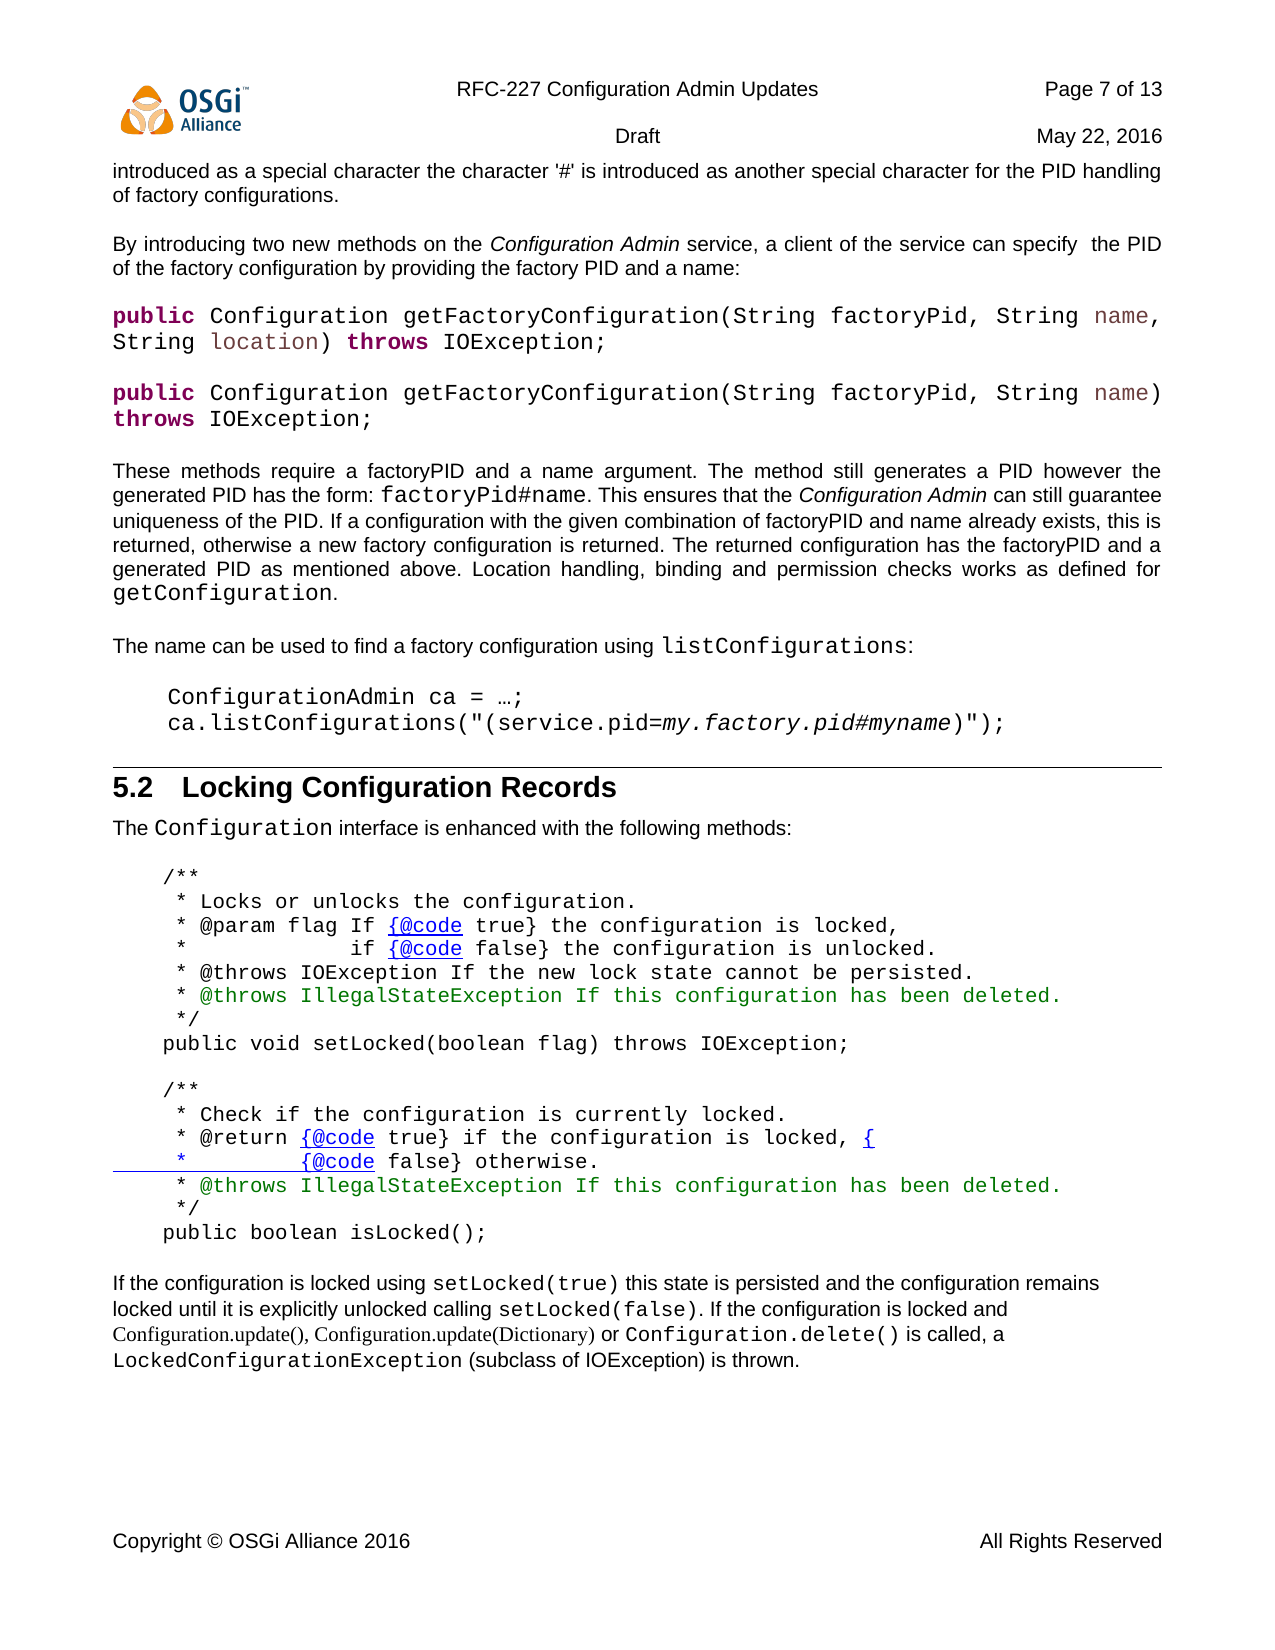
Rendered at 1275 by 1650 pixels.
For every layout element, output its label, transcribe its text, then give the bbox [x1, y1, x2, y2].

text ConfigurationAdmin ca = …; ca.listConfigurations("(service.pid=my.factory.pid#myname)"); [112, 686, 1162, 737]
text The name can be used to find a factory configuration using listConfigurations: [112, 632, 1162, 661]
text introduced as a special character the character '#' is introduced as another special character for the PID handling of factory configurations. [112, 159, 1162, 207]
text If the configuration is locked using setLocked(true) this state is persisted and the configuration remains locked until it is explicitly unlocked calling setLocked(false). If the configuration is locked and Configuration.update(), Configuration.update(Dictionary) or Configuration.delete() is called, a LockedConfigurationException (subclass of IOException) is thrown. [112, 1271, 1162, 1374]
text The Configuration interface is enhanced with the following methods: [112, 816, 1162, 842]
picture [113, 78, 257, 142]
text By introducing two new methods on the Configuration Admin service, a client of the service can specify the PID of the factory configuration by providing the factory PID and a name: [112, 232, 1162, 280]
subtitle Locking Configuration Records [112, 768, 1162, 803]
text These methods require a factoryPID and a name argument. The method still generates a PID however the generated PID has the form: factoryPid#name. This ensures that the Configuration Admin can still guarantee uniqueness of the PID. If a configuration with the given combination of factoryPID and name already exists, this is returned, otherwise a new factory configuration is returned. The returned configuration has the factoryPID and a generated PID as mentioned above. Location handling, binding and permission checks works as defined for getConfiguration. [112, 458, 1162, 607]
text public Configuration getFactoryConfiguration(String factoryPid, String name, String location) throws IOException; [112, 305, 1162, 357]
text /** * Locks or unlocks the configuration. * @param flag If {@code true} the configuration is locked, * if {@code false} the configuration is unlocked. * @throws IOException If the new lock state cannot be persisted. * @throws IllegalStateException If this configuration has been deleted. */ public void setLocked(boolean flag) throws IOException; /** * Check if the configuration is currently locked. * @return {@code true} if the configuration is locked, { * {@code false} otherwise. * @throws IllegalStateException If this configuration has been deleted. */ public boolean isLocked(); [112, 867, 1162, 1246]
text public Configuration getFactoryConfiguration(String factoryPid, String name) throws IOException; [112, 382, 1162, 433]
